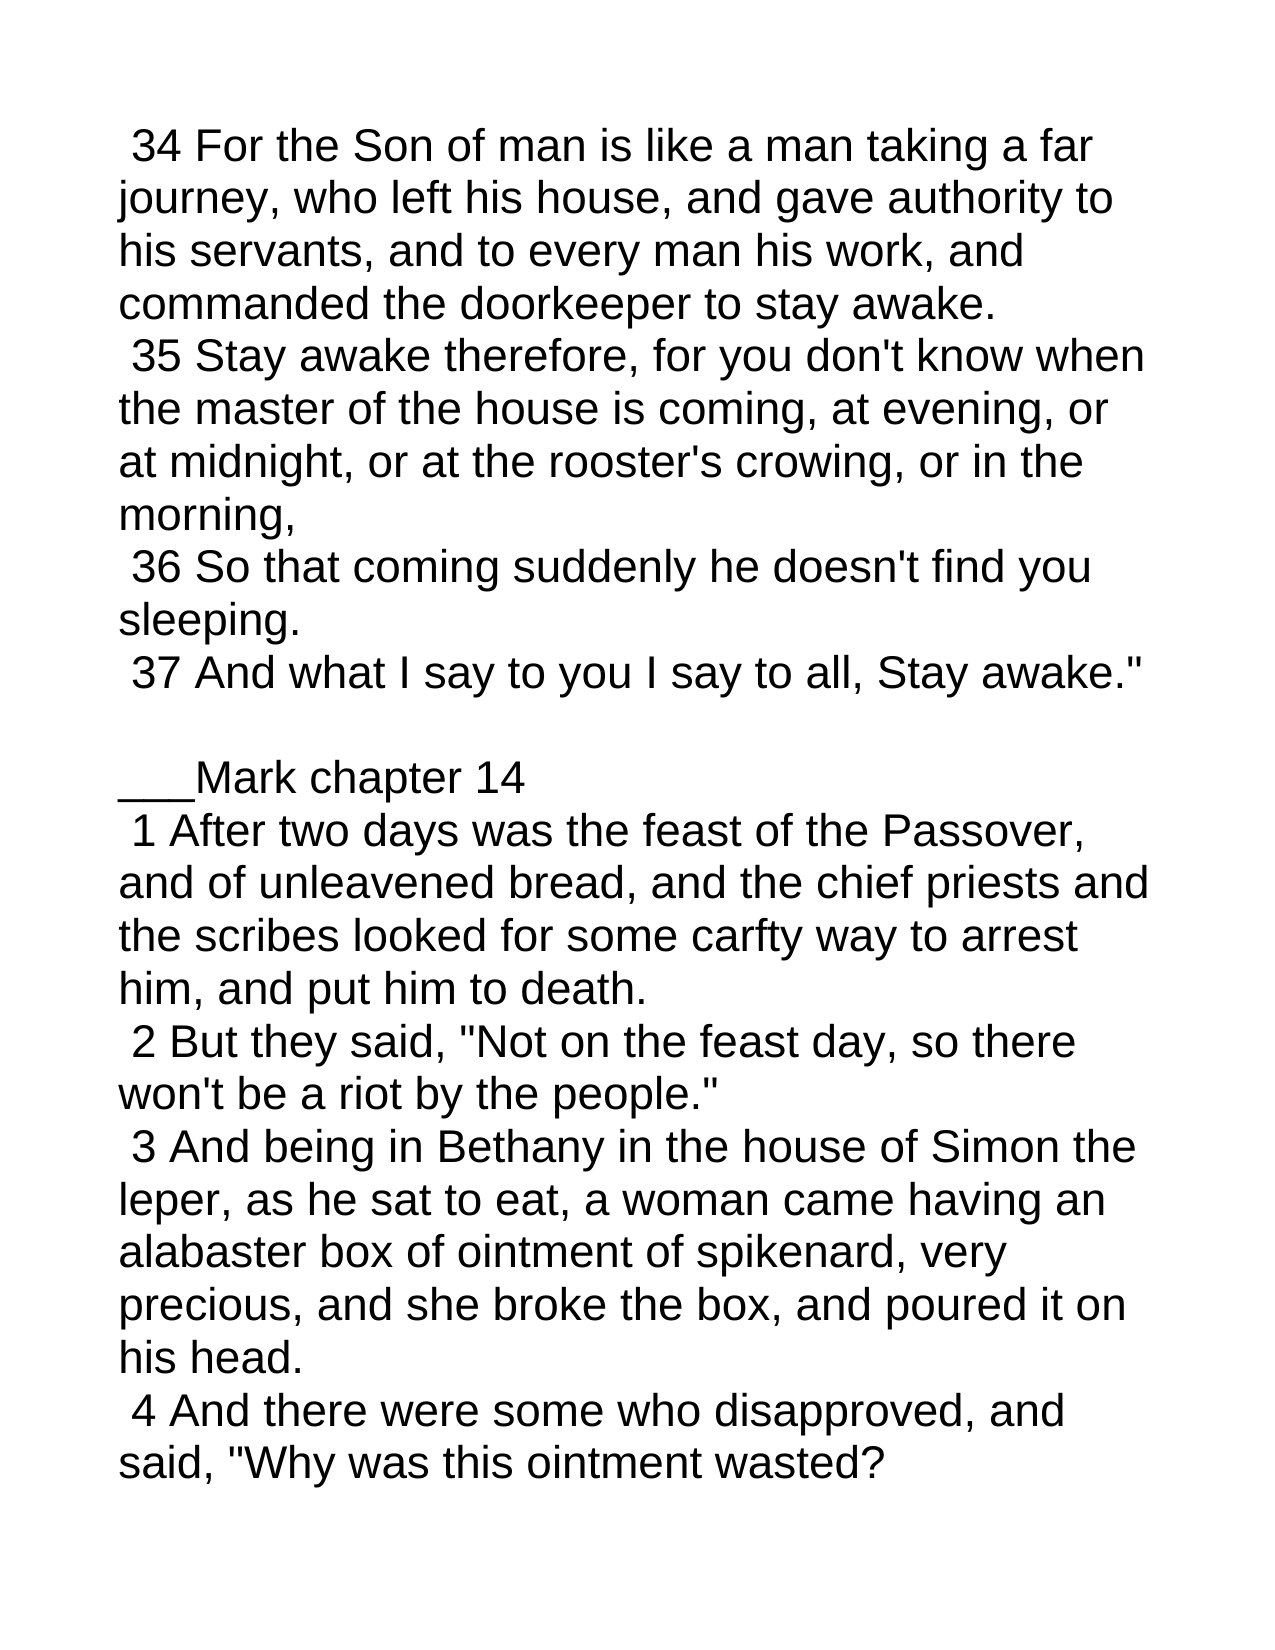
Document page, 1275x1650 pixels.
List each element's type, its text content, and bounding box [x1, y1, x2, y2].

text 34 For the Son of man is like a man taking a far journey, who left his house, and gave authority to his servants, and to every man his work, and commanded the doorkeeper to stay awake. [118, 118, 1157, 329]
text 3 And being in Bethany in the house of Simon the leper, as he sat to eat, a woman came having an alabaster box of ointment of spikenard, very precious, and she broke the box, and poured it on his head. [118, 1119, 1157, 1383]
text 35 Stay awake therefore, for you don't know when the master of the house is coming, at evening, or at midnight, or at the rooster's crowing, or in the morning, [118, 329, 1157, 540]
text 4 And there were some who disapproved, and said, "Why was this ointment wasted? [118, 1383, 1157, 1488]
text 2 But they said, "Not on the feast day, so there won't be a riot by the people." [118, 1014, 1157, 1119]
text 1 After two days was the feast of the Passover, and of unleavened bread, and the chief priests and the scribes looked for some carfty way to arrest him, and put him to death. [118, 803, 1157, 1014]
text 37 And what I say to you I say to all, Stay awake." [118, 645, 1157, 698]
text ___Mark chapter 14 [118, 751, 1157, 803]
text 36 So that coming suddenly he doesn't find you sleeping. [118, 540, 1157, 645]
